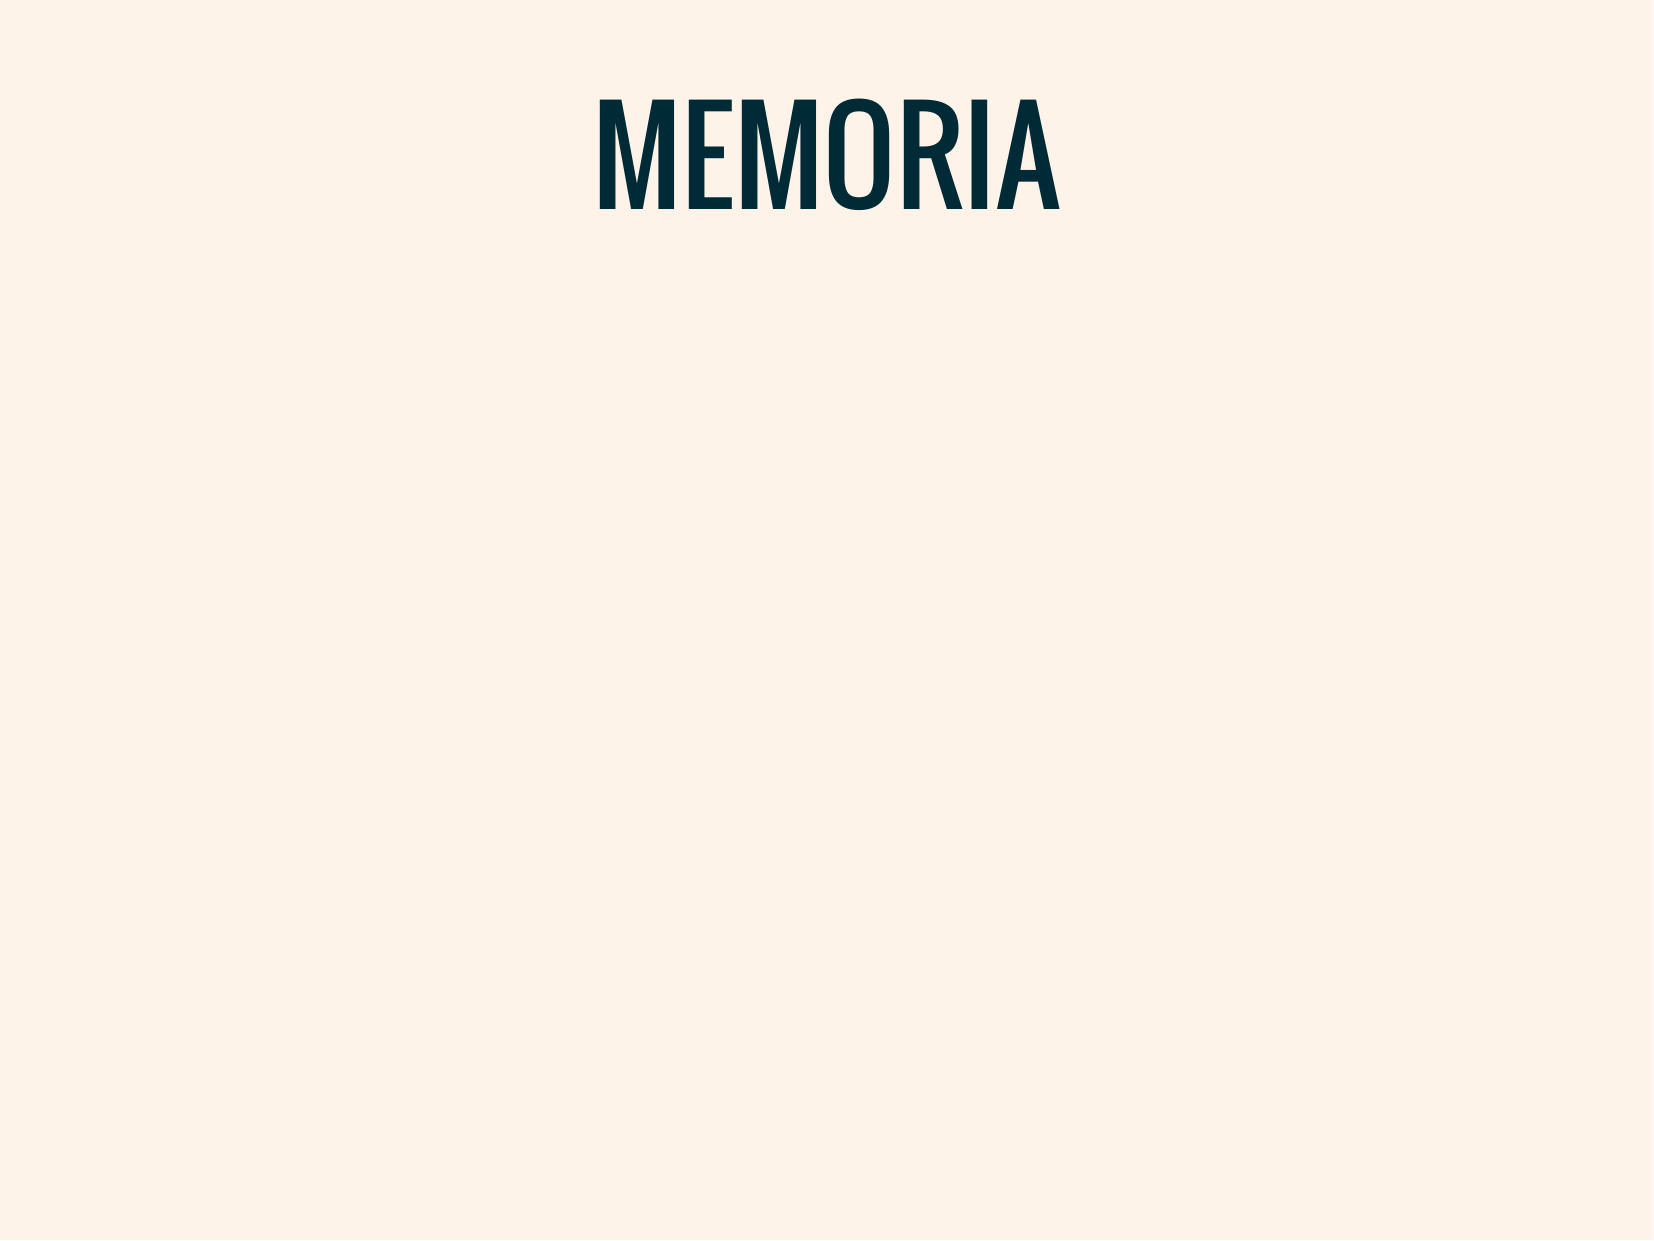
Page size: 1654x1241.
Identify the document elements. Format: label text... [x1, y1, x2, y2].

title Memoria [82, 49, 1571, 257]
